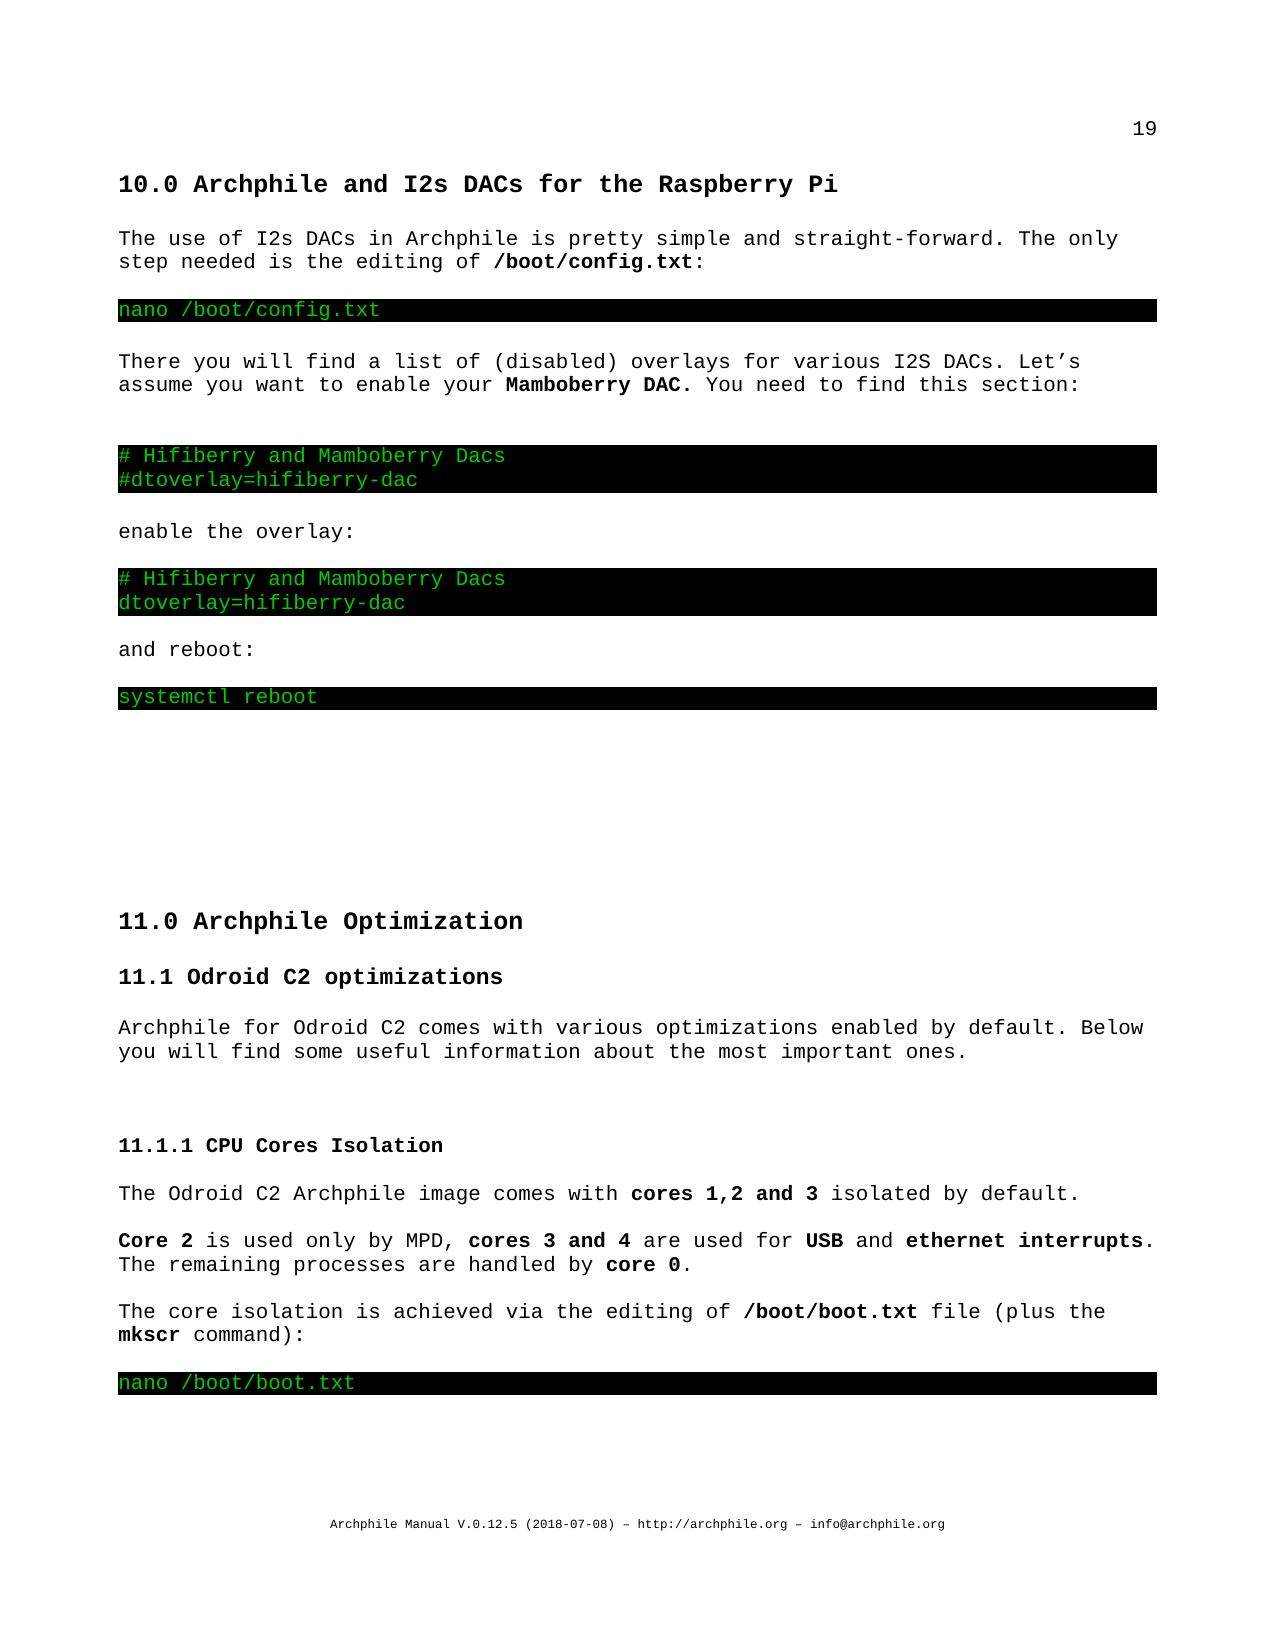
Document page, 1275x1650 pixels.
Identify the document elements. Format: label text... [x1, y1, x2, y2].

text # Hifiberry and Mamboberry Dacs [118, 568, 1157, 592]
text There you will find a list of (disabled) overlays for various I2S DACs. Let’s assume you want to enable your Mamboberry DAC. You need to find this section: [118, 351, 1157, 398]
text #dtoverlay=hifiberry-dac [118, 469, 1157, 493]
text The Odroid C2 Archphile image comes with cores 1,2 and 3 isolated by default. [118, 1183, 1157, 1206]
text and reboot: [118, 639, 1157, 663]
text 11.0 Archphile Optimization [118, 908, 1157, 937]
text # Hifiberry and Mamboberry Dacs [118, 445, 1157, 469]
text systemctl reboot [118, 687, 1157, 710]
text 10.0 Archphile and I2s DACs for the Raspberry Pi [118, 171, 1157, 199]
text nano /boot/boot.txt [118, 1372, 1157, 1395]
text 11.1 Odroid C2 optimizations [118, 965, 1157, 991]
text Archphile for Odroid C2 comes with various optimizations enabled by default. Below you will find some useful information about the most important ones. [118, 1017, 1157, 1064]
text nano /boot/config.txt [118, 299, 1157, 322]
text The core isolation is achieved via the editing of /boot/boot.txt file (plus the mkscr command): [118, 1301, 1157, 1348]
text dtoverlay=hifiberry-dac [118, 592, 1157, 616]
text Core 2 is used only by MPD, cores 3 and 4 are used for USB and ethernet interrupts. The remaining processes are handled by core 0. [118, 1230, 1157, 1277]
text The use of I2s DACs in Archphile is pretty simple and straight-forward. The only step needed is the editing of /boot/config.txt: [118, 228, 1157, 275]
text 11.1.1 CPU Cores Isolation [118, 1135, 1157, 1159]
text enable the overlay: [118, 521, 1157, 545]
